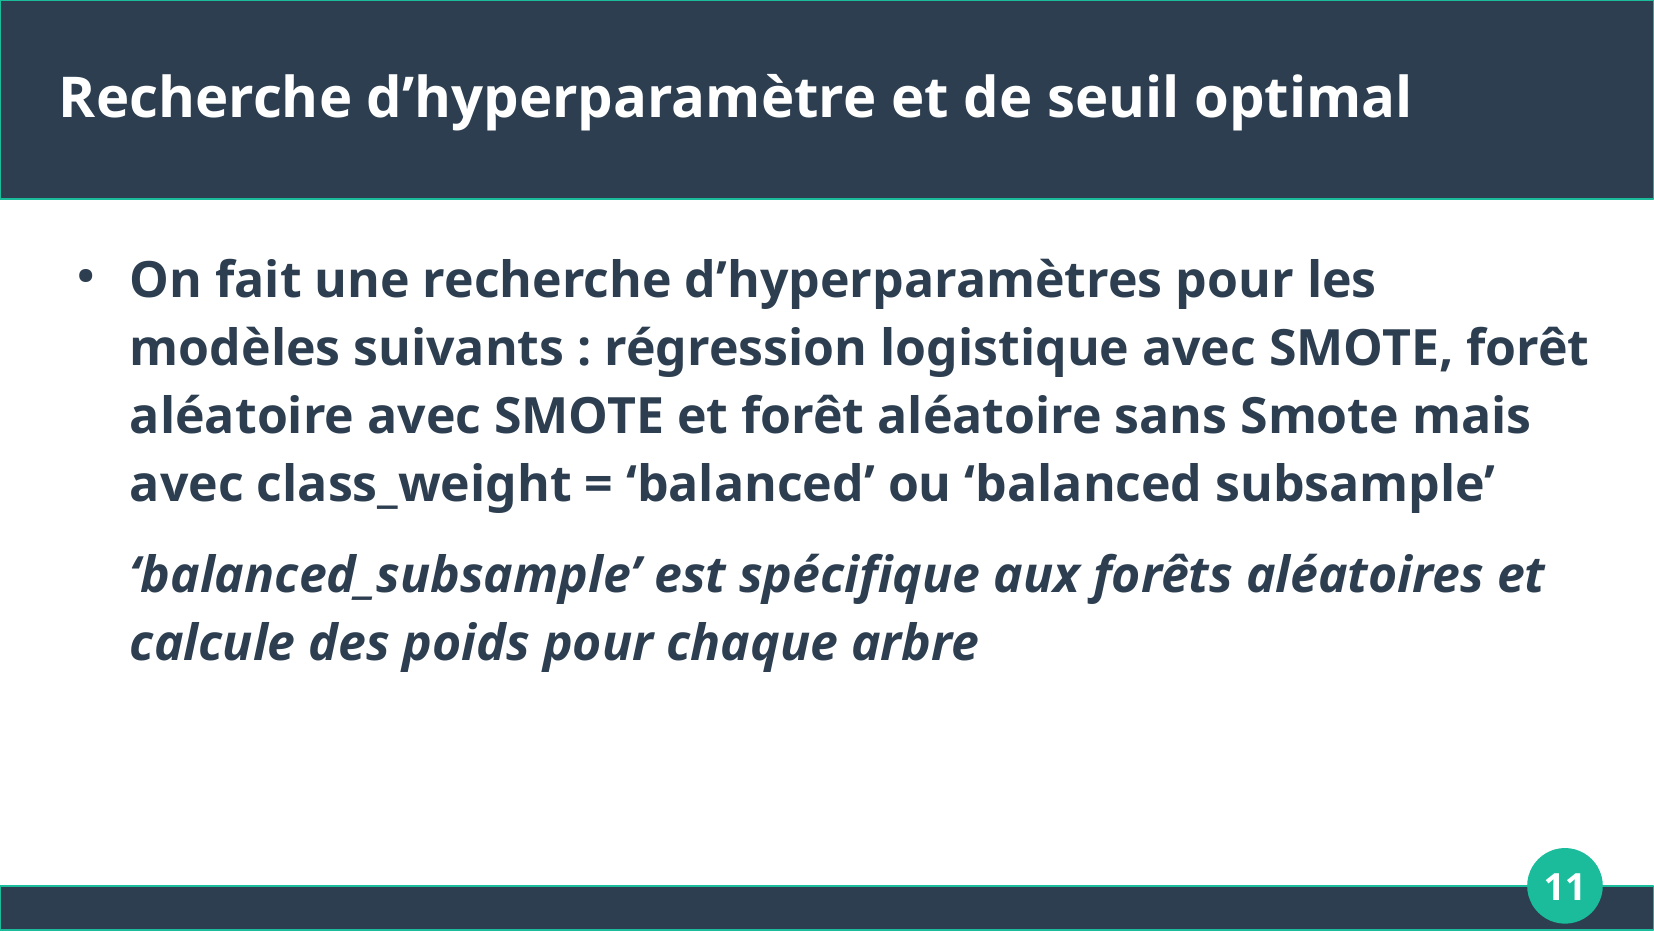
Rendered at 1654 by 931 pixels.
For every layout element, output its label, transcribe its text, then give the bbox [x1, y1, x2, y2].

title Recherche d’hyperparamètre et de seuil optimal [59, 37, 1595, 155]
list On fait une recherche d’hyperparamètres pour les modèles suivants : régression logistique avec SMOTE, forêt aléatoire avec SMOTE et forêt aléatoire sans Smote mais avec class_weight = ‘balanced’ ou ‘balanced subsample’ ‘balanced_subsample’ est spécifique aux forêts aléatoires et calcule des poids pour chaque arbre [59, 243, 1595, 864]
